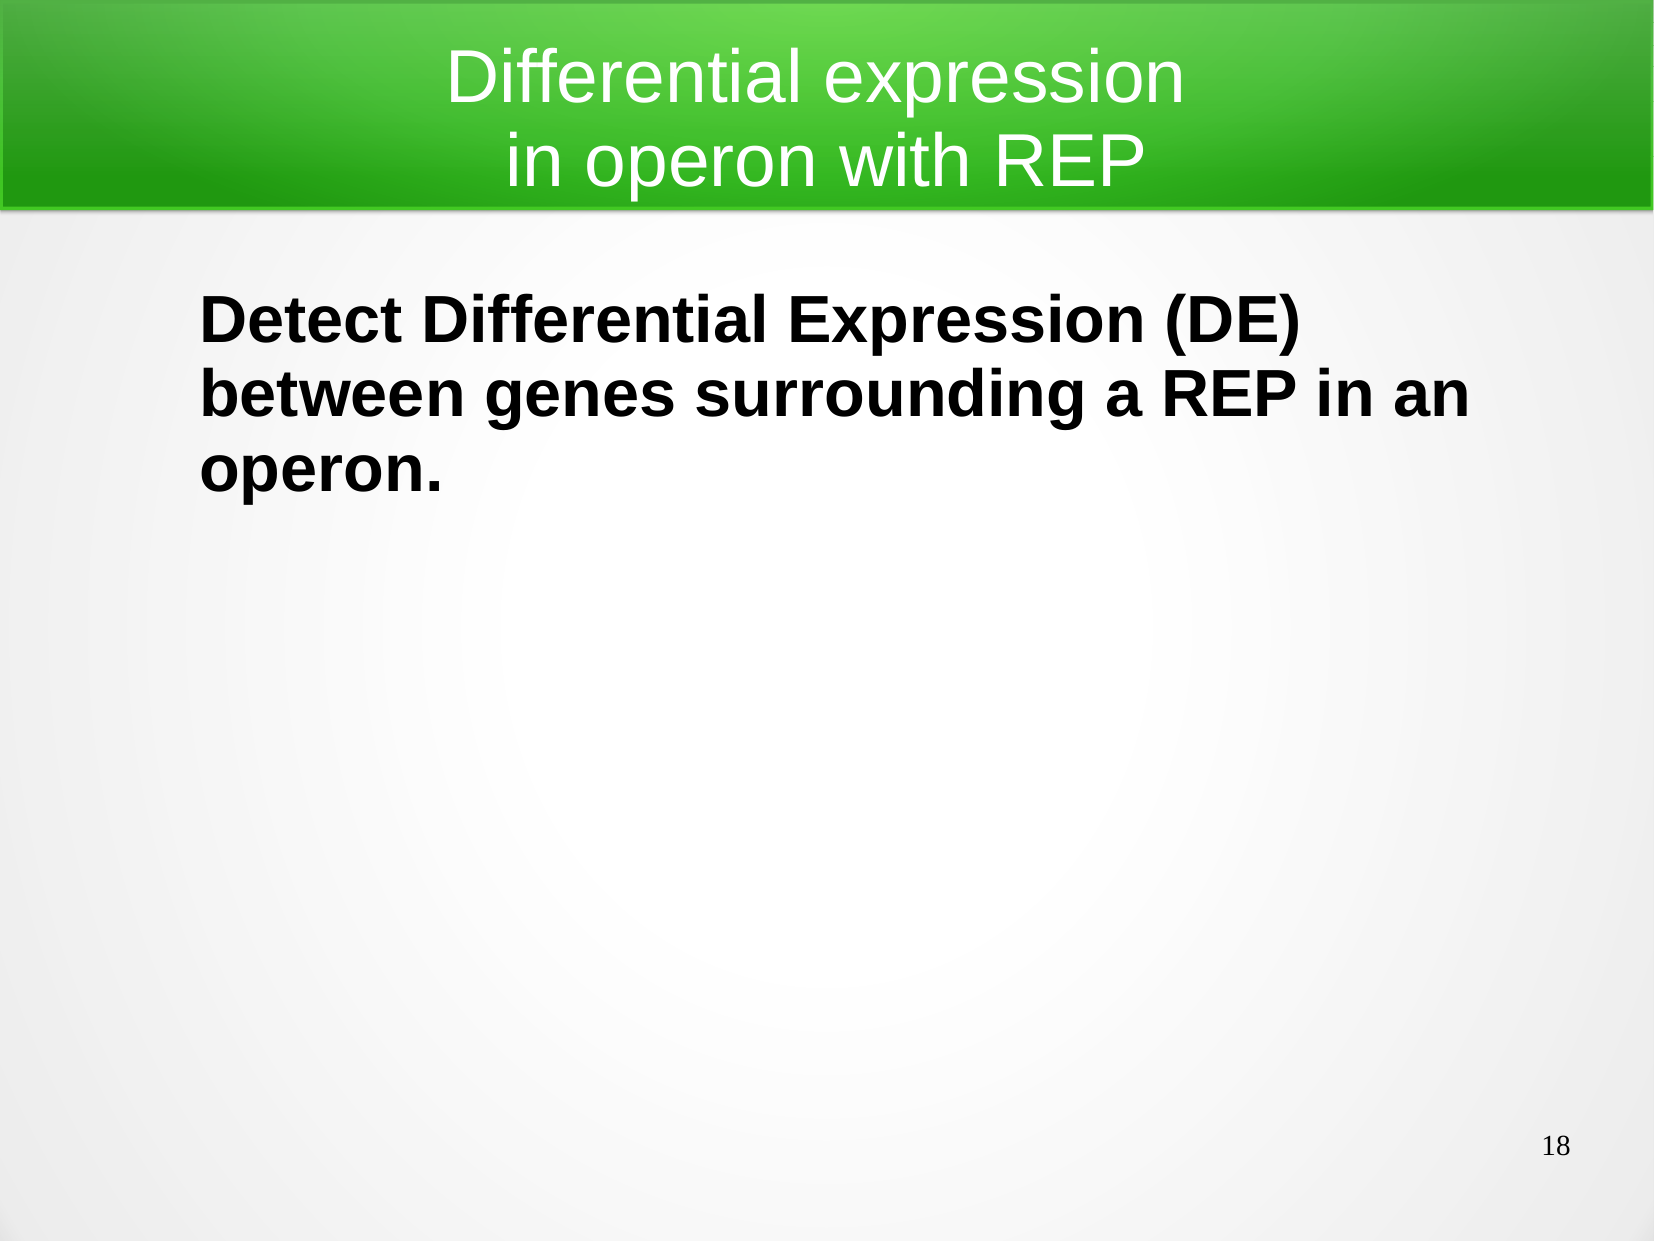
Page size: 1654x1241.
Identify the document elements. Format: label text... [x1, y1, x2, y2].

text_box Detect Differential Expression (DE) between genes surrounding a REP in an operon. [184, 274, 1576, 1176]
title Differential expression in operon with REP [82, 34, 1571, 203]
